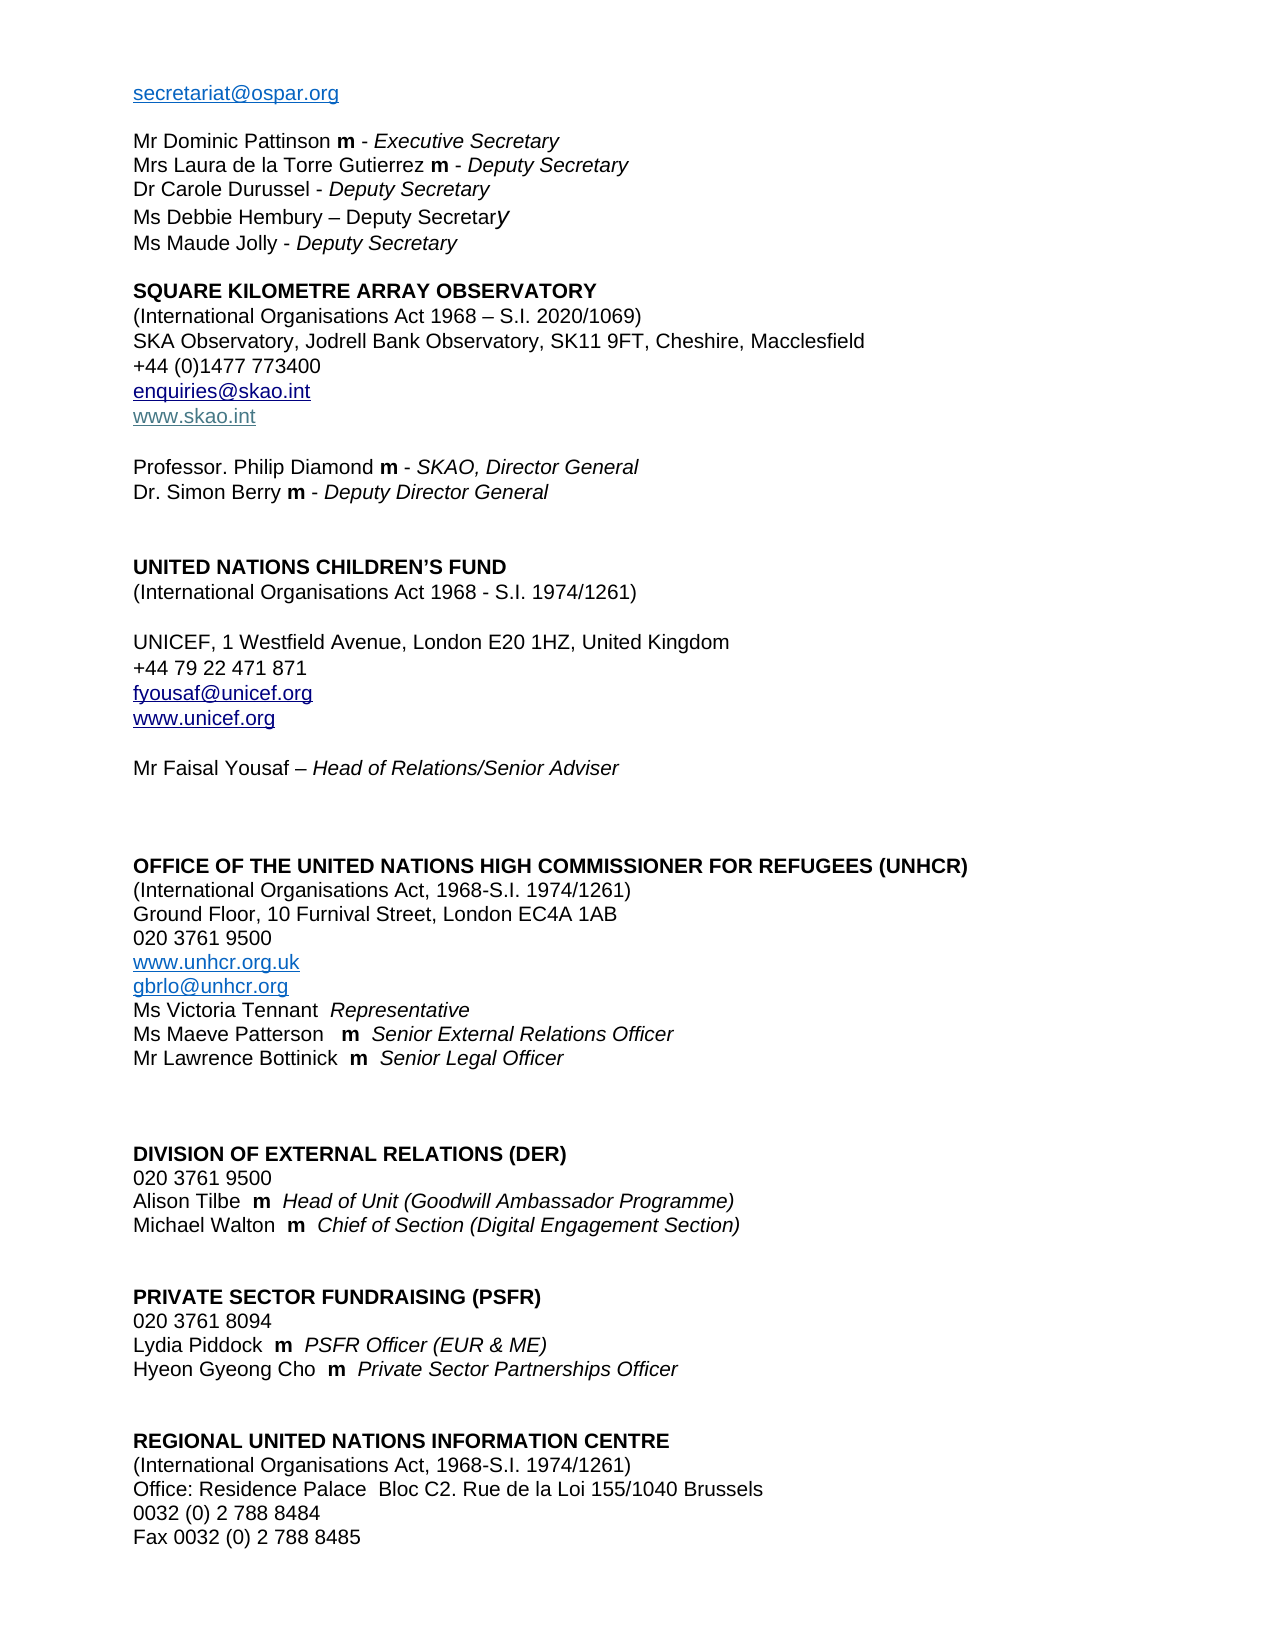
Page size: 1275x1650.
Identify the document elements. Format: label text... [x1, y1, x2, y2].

text www.skao.int [133, 404, 1181, 428]
text Mr Faisal Yousaf – Head of Relations/Senior Adviser [133, 756, 1181, 780]
text SQUARE KILOMETRE ARRAY OBSERVATORY [133, 279, 1181, 303]
text (International Organisations Act 1968 – S.I. 2020/1069) [133, 304, 1181, 328]
text Ms Maude Jolly - Deputy Secretary [133, 231, 1181, 255]
text PRIVATE SECTOR FUNDRAISING (PSFR) [133, 1285, 1181, 1309]
text +44 79 22 471 871 [133, 655, 1181, 679]
text +44 (0)1477 773400 [133, 354, 1181, 378]
text Mr Dominic Pattinson m - Executive Secretary [133, 129, 1181, 153]
text www.unicef.org [133, 706, 1181, 729]
text www.unhcr.org.uk [133, 950, 1181, 974]
text OFFICE OF THE UNITED NATIONS HIGH COMMISSIONER FOR REFUGEES (UNHCR) [133, 854, 1181, 878]
text (International Organisations Act, 1968-S.I. 1974/1261) [133, 1453, 1181, 1477]
text (International Organisations Act, 1968-S.I. 1974/1261) [133, 878, 1181, 902]
text UNITED NATIONS CHILDREN’S FUND [133, 555, 1181, 579]
text Fax 0032 (0) 2 788 8485 [133, 1525, 1181, 1549]
text Office: Residence Palace Bloc C2. Rue de la Loi 155/1040 Brussels [133, 1477, 1181, 1501]
text 020 3761 9500 [133, 926, 1181, 950]
text Ground Floor, 10 Furnival Street, London EC4A 1AB [133, 902, 1181, 926]
text (International Organisations Act 1968 - S.I. 1974/1261) [133, 580, 1181, 604]
text Lydia Piddock m PSFR Officer (EUR & ME) [133, 1333, 1181, 1357]
text Mr Lawrence Bottinick m Senior Legal Officer [133, 1046, 1181, 1069]
text gbrlo@unhcr.org [133, 974, 1181, 998]
text Mrs Laura de la Torre Gutierrez m - Deputy Secretary [133, 153, 1181, 177]
text DIVISION OF EXTERNAL RELATIONS (DER) [133, 1141, 1181, 1165]
text Ms Maeve Patterson m Senior External Relations Officer [133, 1022, 1181, 1046]
text Alison Tilbe m Head of Unit (Goodwill Ambassador Programme) [133, 1189, 1181, 1213]
text 0032 (0) 2 788 8484 [133, 1501, 1181, 1525]
text Dr. Simon Berry m - Deputy Director General [133, 479, 1181, 503]
text 020 3761 9500 [133, 1165, 1181, 1189]
text Ms Debbie Hembury – Deputy Secretary [133, 201, 1181, 229]
text Michael Walton m Chief of Section (Digital Engagement Section) [133, 1213, 1181, 1237]
text SKA Observatory, Jodrell Bank Observatory, SK11 9FT, Cheshire, Macclesfield [133, 329, 1181, 353]
text REGIONAL UNITED NATIONS INFORMATION CENTRE [133, 1429, 1181, 1453]
text secretariat@ospar.org [133, 81, 1181, 105]
text Dr Carole Durussel - Deputy Secretary [133, 177, 1181, 201]
text Professor. Philip Diamond m - SKAO, Director General [133, 454, 1181, 478]
text fyousaf@unicef.org [133, 680, 1181, 704]
text enquiries@skao.int [133, 379, 1181, 403]
text Hyeon Gyeong Cho m Private Sector Partnerships Officer [133, 1357, 1181, 1381]
text 020 3761 8094 [133, 1309, 1181, 1333]
text UNICEF, 1 Westfield Avenue, London E20 1HZ, United Kingdom [133, 630, 1181, 654]
text Ms Victoria Tennant Representative [133, 998, 1181, 1022]
